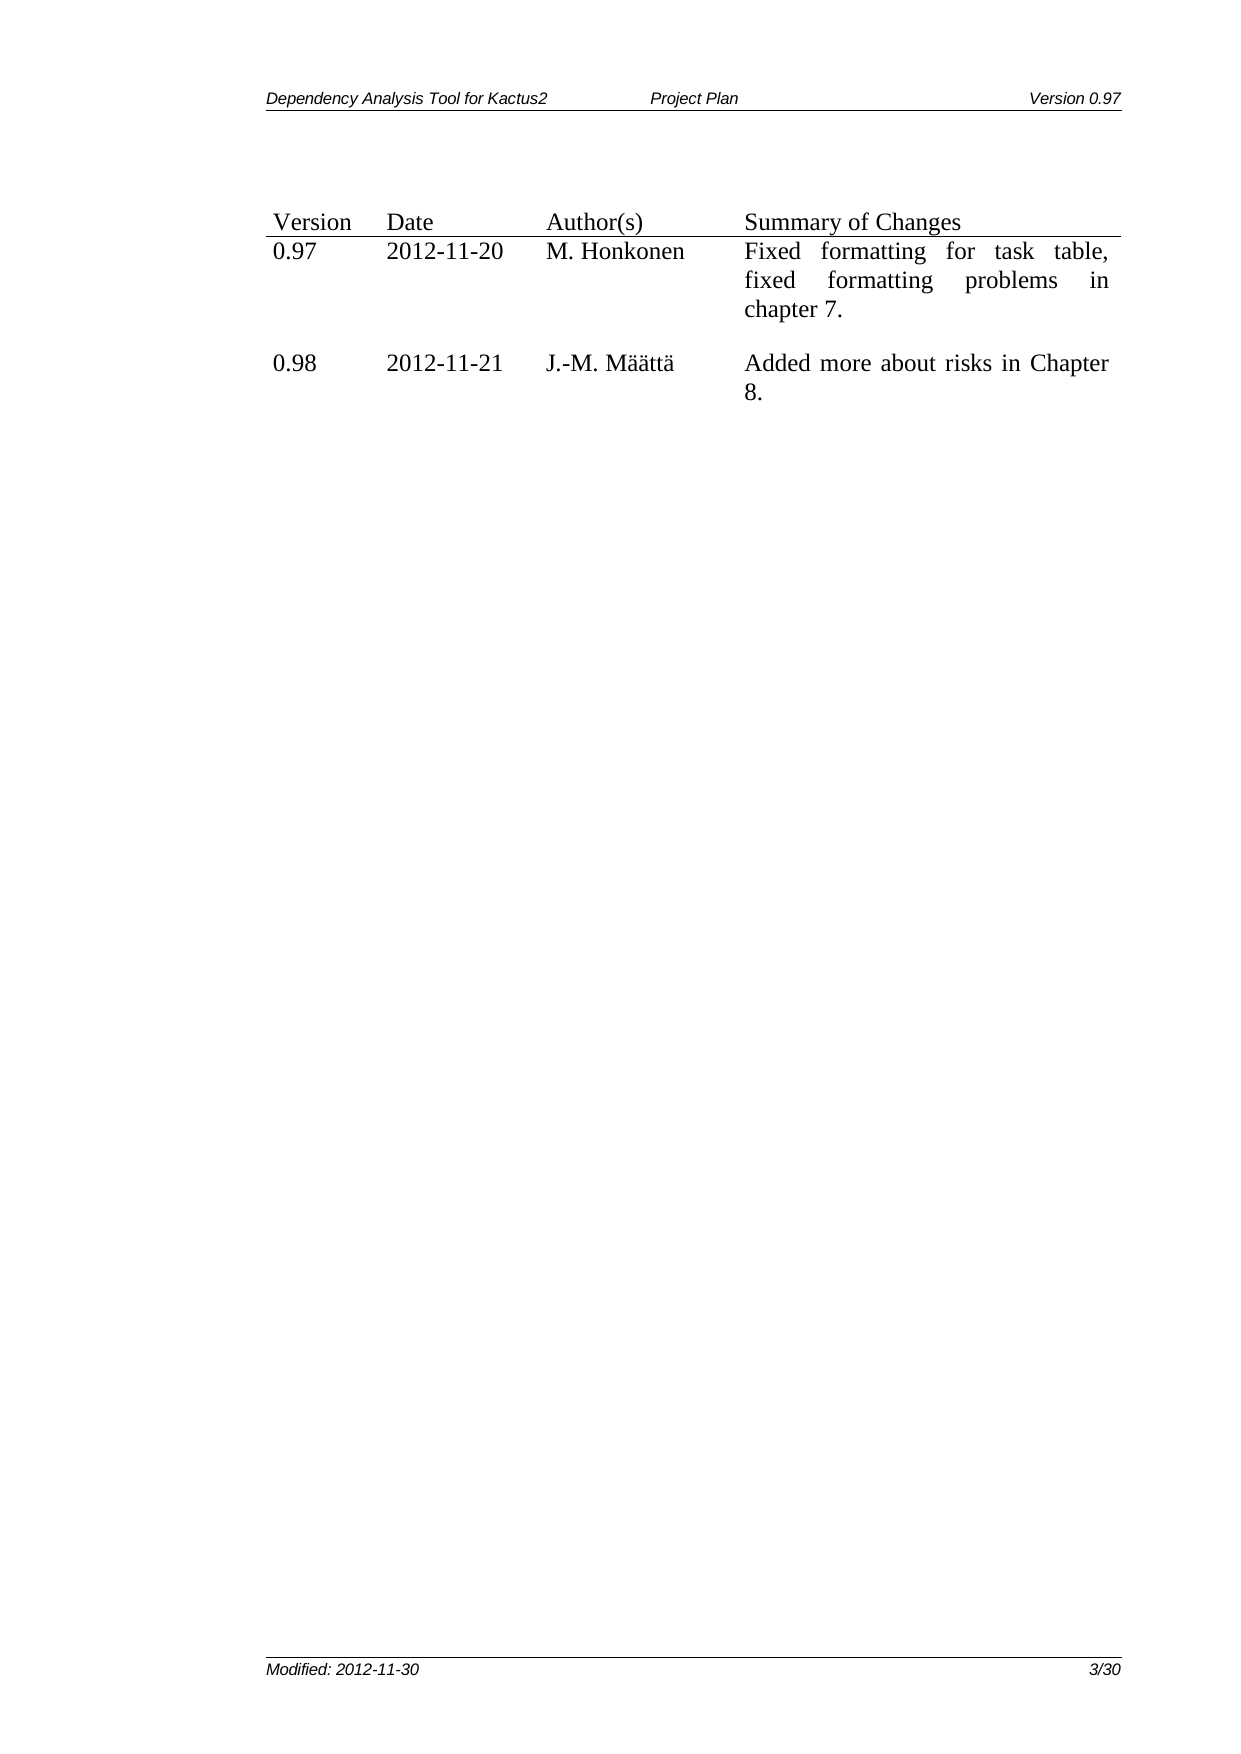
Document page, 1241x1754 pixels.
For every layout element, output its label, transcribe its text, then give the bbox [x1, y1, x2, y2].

table_cell 0.98 [266, 348, 375, 431]
table_cell 0.97 [266, 237, 375, 348]
table_cell M. Honkonen [535, 237, 733, 348]
table_cell 2012-11-20 [375, 237, 534, 348]
table_header Date [375, 207, 534, 236]
table_header Author(s) [535, 207, 733, 236]
table_cell 2012-11-21 [375, 348, 534, 431]
table_cell J.-M. Määttä [535, 348, 733, 431]
table_cell Fixed formatting for task table, fixed formatting problems in chapter 7. [733, 237, 1121, 348]
table_cell Added more about risks in Chapter 8. [733, 348, 1121, 431]
table_header Version [266, 207, 375, 236]
table_header Summary of Changes [733, 207, 1121, 236]
